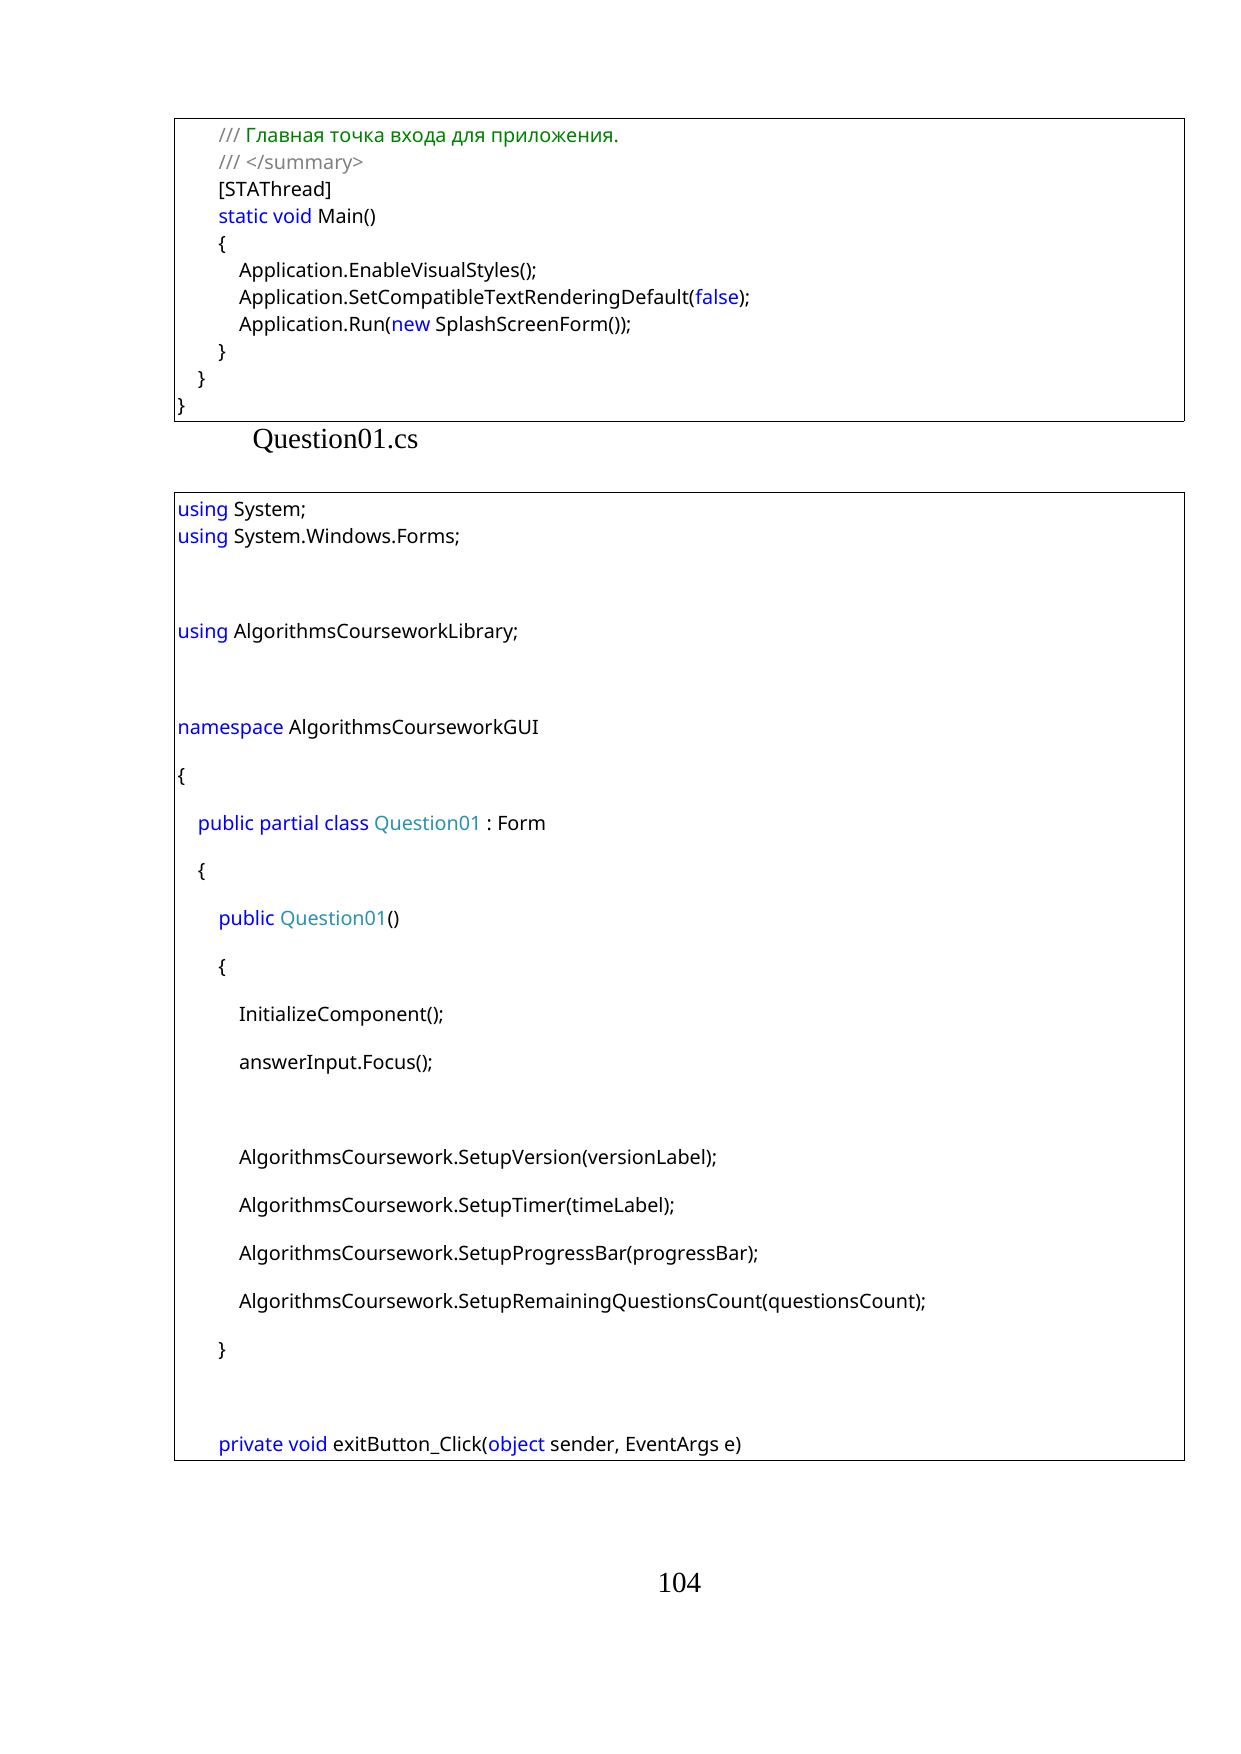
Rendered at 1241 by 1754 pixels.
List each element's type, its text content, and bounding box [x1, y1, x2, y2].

text Application.Run(new SplashScreenForm()); [177, 310, 1181, 337]
text /// </summary> [177, 148, 1181, 175]
text /// Главная точка входа для приложения. [175, 119, 1184, 148]
text } [177, 364, 1181, 388]
text Question01.cs [177, 422, 1181, 454]
text answerInput.Focus(); [175, 1045, 1184, 1075]
text AlgorithmsCoursework.SetupVersion(versionLabel); [175, 1141, 1184, 1171]
text } [175, 1332, 1184, 1362]
text public Question01() [175, 902, 1184, 932]
text Application.EnableVisualStyles(); [177, 256, 1181, 283]
text private void exitButton_Click(object sender, EventArgs e) [175, 1427, 1184, 1460]
text public partial class Question01 : Form [175, 806, 1184, 836]
text Application.SetCompatibleTextRenderingDefault(false); [177, 283, 1181, 310]
text } [177, 337, 1181, 364]
text InitializeComponent(); [175, 997, 1184, 1027]
text using System.Windows.Forms; [177, 522, 1181, 549]
text { [175, 949, 1184, 979]
text static void Main() [177, 202, 1181, 229]
text [STAThread] [177, 175, 1181, 202]
text { [177, 229, 1181, 256]
text using System; [175, 493, 1184, 522]
text AlgorithmsCoursework.SetupRemainingQuestionsCount(questionsCount); [175, 1284, 1184, 1314]
text AlgorithmsCoursework.SetupProgressBar(progressBar); [175, 1236, 1184, 1266]
text { [175, 854, 1184, 884]
text { [175, 758, 1184, 788]
text AlgorithmsCoursework.SetupTimer(timeLabel); [175, 1188, 1184, 1218]
text namespace AlgorithmsCourseworkGUI [175, 710, 1184, 740]
text using AlgorithmsCourseworkLibrary; [175, 615, 1184, 645]
text } [175, 388, 1184, 421]
